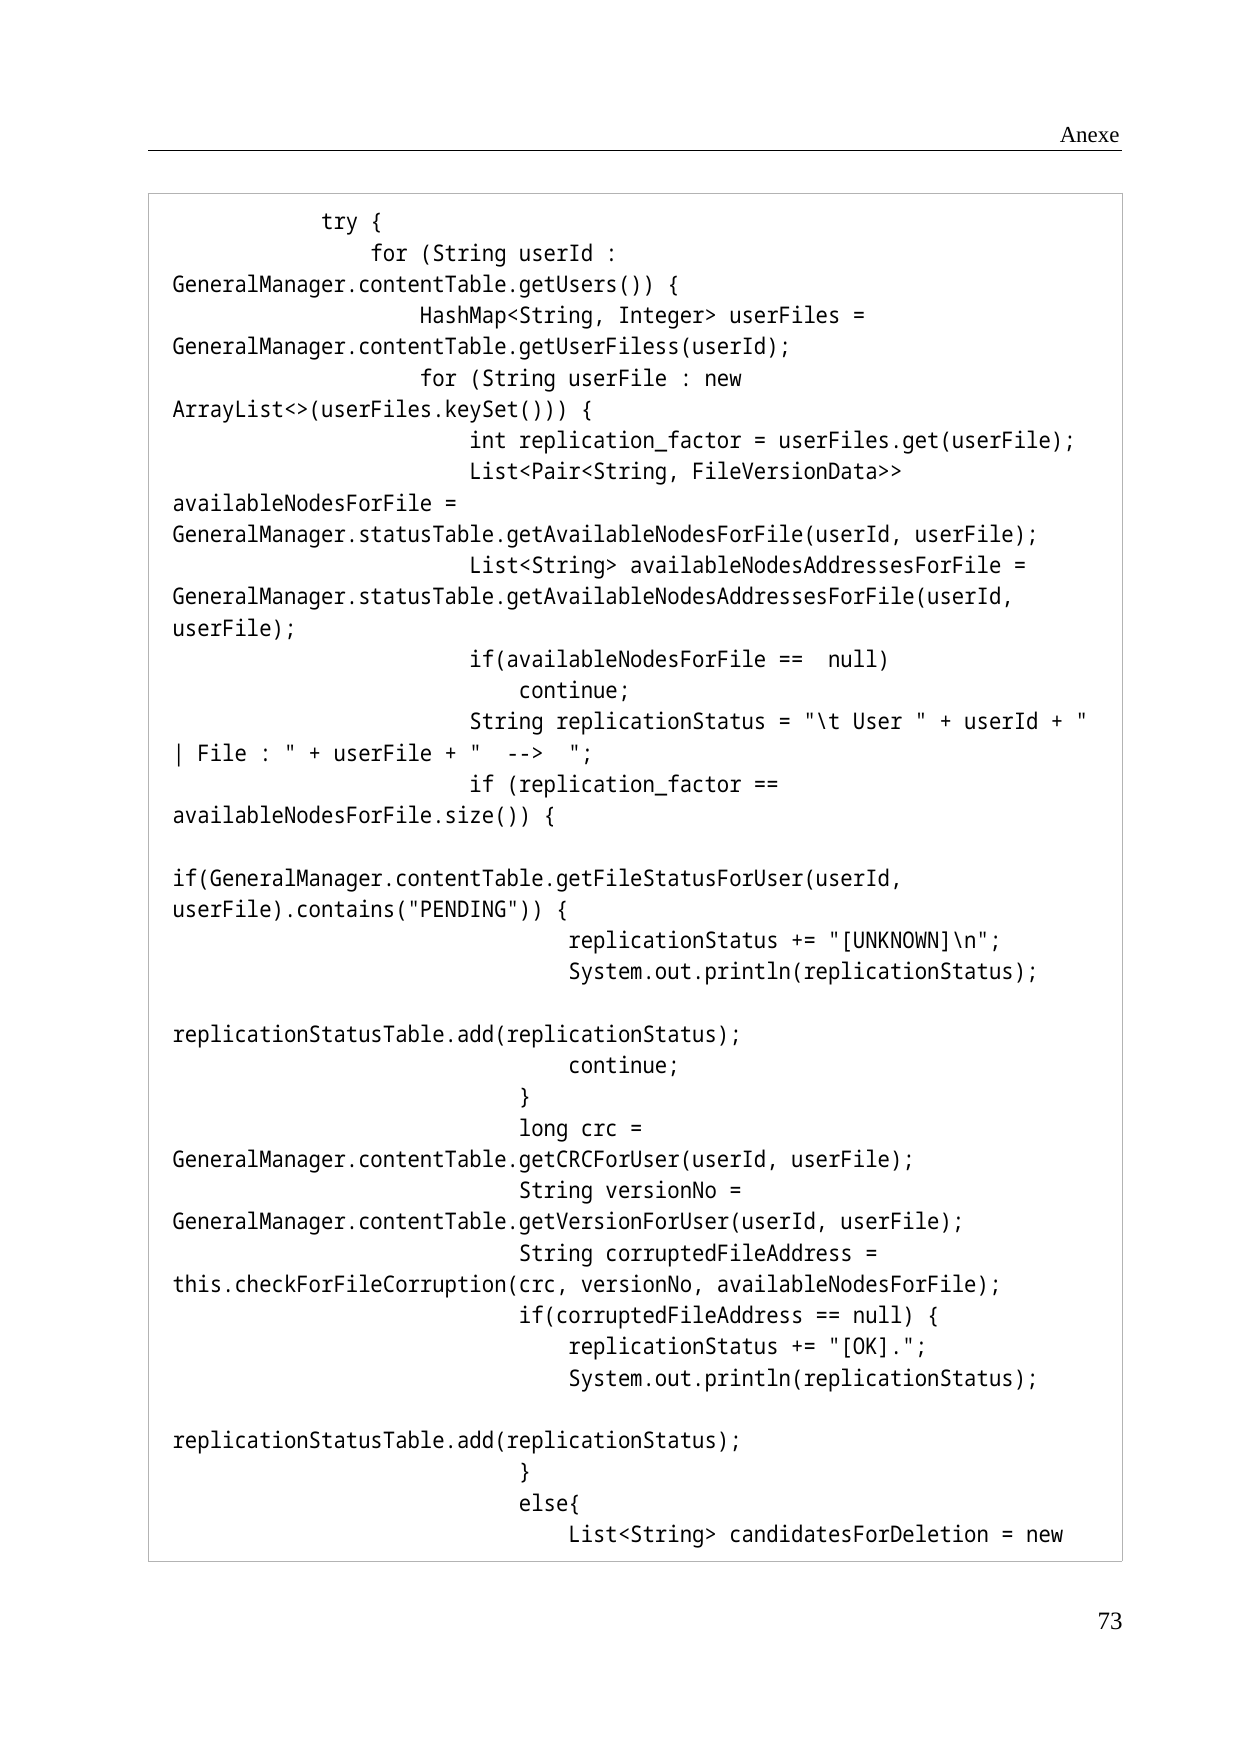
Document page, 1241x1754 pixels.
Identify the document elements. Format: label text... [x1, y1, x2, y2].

text if(corruptedFileAddress == null) { [149, 1286, 1122, 1318]
text System.out.println(replicationStatus); [149, 1349, 1122, 1380]
text String versionNo = GeneralManager.contentTable.getVersionForUser(userId, userFile); [149, 1161, 1122, 1224]
text replicationStatusTable.add(replicationStatus); [149, 1380, 1122, 1443]
text List<Pair<String, FileVersionData>> availableNodesForFile = GeneralManager.statusTable.getAvailableNodesForFile(userId, userFile); [149, 443, 1122, 536]
text if(availableNodesForFile == null) [149, 630, 1122, 661]
text for (String userId : GeneralManager.contentTable.getUsers()) { [149, 224, 1122, 286]
text } [149, 1443, 1122, 1474]
text replicationStatus += "[UNKNOWN]\n"; [149, 911, 1122, 943]
text System.out.println(replicationStatus); [149, 943, 1122, 974]
text List<String> candidatesForDeletion = new [149, 1505, 1122, 1561]
text if(GeneralManager.contentTable.getFileStatusForUser(userId, userFile).contains("PENDING")) { [149, 818, 1122, 911]
text for (String userFile : new ArrayList<>(userFiles.keySet())) { [149, 349, 1122, 411]
text List<String> availableNodesAddressesForFile = GeneralManager.statusTable.getAvailableNodesAddressesForFile(userId, userFile); [149, 536, 1122, 630]
text String corruptedFileAddress = this.checkForFileCorruption(crc, versionNo, availableNodesForFile); [149, 1224, 1122, 1286]
text String replicationStatus = "\t User " + userId + " | File : " + userFile + " --> "; [149, 693, 1122, 755]
text } [149, 1068, 1122, 1099]
text int replication_factor = userFiles.get(userFile); [149, 411, 1122, 443]
text continue; [149, 1036, 1122, 1068]
text replicationStatus += "[OK]."; [149, 1318, 1122, 1349]
text try { [149, 194, 1122, 224]
text continue; [149, 661, 1122, 693]
text long crc = GeneralManager.contentTable.getCRCForUser(userId, userFile); [149, 1099, 1122, 1161]
text else{ [149, 1474, 1122, 1505]
text if (replication_factor == availableNodesForFile.size()) { [149, 755, 1122, 818]
text replicationStatusTable.add(replicationStatus); [149, 974, 1122, 1036]
text HashMap<String, Integer> userFiles = GeneralManager.contentTable.getUserFiless(userId); [149, 286, 1122, 349]
